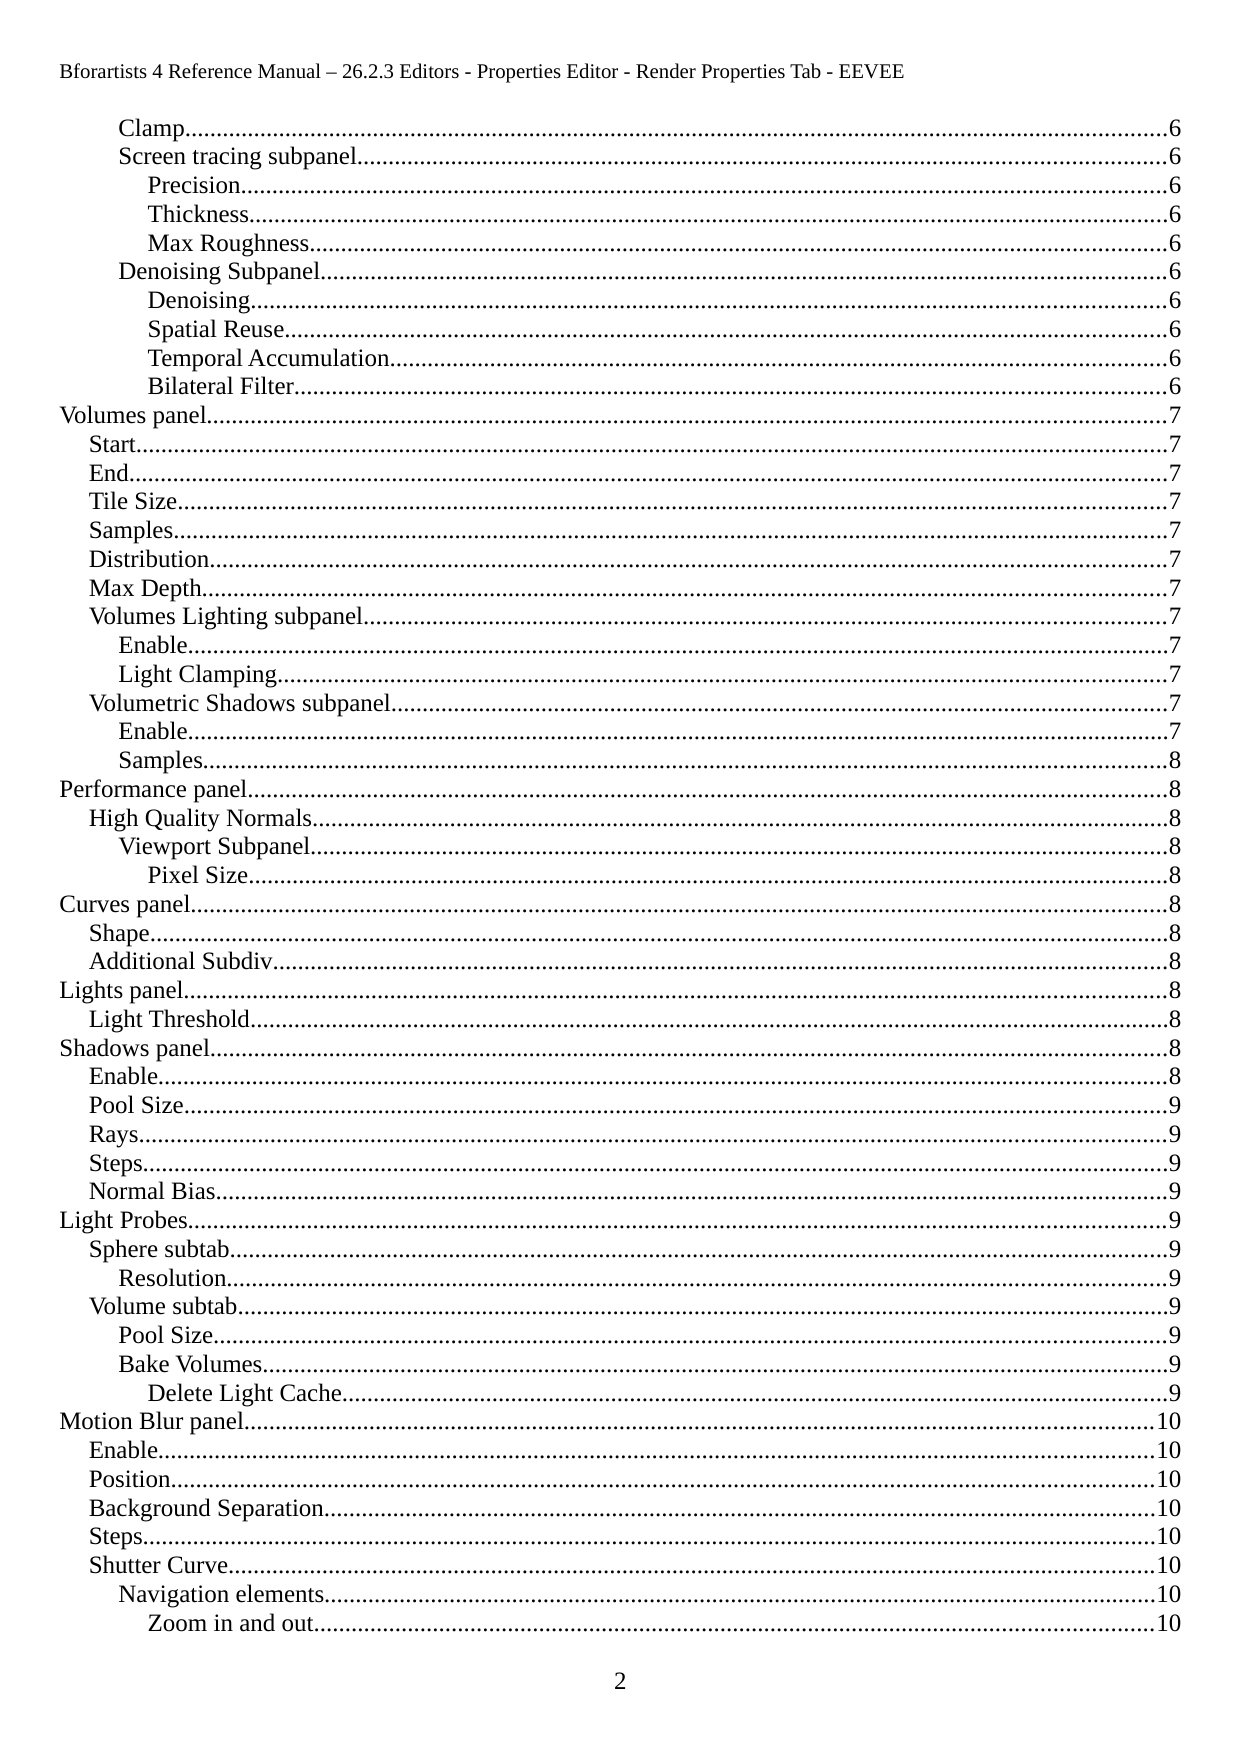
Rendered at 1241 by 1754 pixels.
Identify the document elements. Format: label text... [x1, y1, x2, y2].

text Volumetric Shadows subpanel 7 [88, 688, 1181, 716]
text Light Probes 9 [59, 1205, 1181, 1234]
text Enable 10 [88, 1435, 1181, 1464]
text Samples 7 [88, 515, 1181, 544]
text Distribution 7 [88, 544, 1181, 573]
text Shutter Curve 10 [88, 1550, 1181, 1579]
text Bake Volumes 9 [118, 1349, 1181, 1378]
text Lights panel 8 [59, 975, 1181, 1004]
text Enable 7 [118, 716, 1181, 745]
text High Quality Normals 8 [88, 803, 1181, 831]
text End 7 [88, 458, 1181, 486]
text Viewport Subpanel 8 [118, 831, 1181, 860]
text Enable 8 [88, 1061, 1181, 1090]
text Temporal Accumulation 6 [147, 343, 1181, 371]
text Pixel Size 8 [147, 860, 1181, 889]
text Enable 7 [118, 630, 1181, 659]
text Max Roughness 6 [147, 228, 1181, 256]
text Spatial Reuse 6 [147, 314, 1181, 343]
text Steps 10 [88, 1521, 1181, 1550]
text Zoom in and out 10 [147, 1608, 1181, 1636]
text Clamp 6 [118, 113, 1181, 141]
text Motion Blur panel 10 [59, 1406, 1181, 1435]
text Volumes Lighting subpanel 7 [88, 601, 1181, 630]
text Max Depth 7 [88, 573, 1181, 601]
text Background Separation 10 [88, 1493, 1181, 1521]
text Light Threshold 8 [88, 1004, 1181, 1033]
text Shadows panel 8 [59, 1033, 1181, 1061]
text Additional Subdiv 8 [88, 946, 1181, 975]
text Samples 8 [118, 745, 1181, 774]
text Tile Size 7 [88, 486, 1181, 515]
text Sphere subtab 9 [88, 1234, 1181, 1263]
text Light Clamping 7 [118, 659, 1181, 688]
text Pool Size 9 [118, 1320, 1181, 1349]
text Thickness 6 [147, 199, 1181, 228]
text Delete Light Cache 9 [147, 1378, 1181, 1406]
text Start 7 [88, 429, 1181, 458]
text Normal Bias 9 [88, 1176, 1181, 1205]
text Navigation elements 10 [118, 1579, 1181, 1608]
text Curves panel 8 [59, 889, 1181, 918]
text Rays 9 [88, 1119, 1181, 1148]
text Volumes panel 7 [59, 400, 1181, 429]
text Screen tracing subpanel 6 [118, 141, 1181, 170]
text Denoising 6 [147, 285, 1181, 314]
text Precision 6 [147, 170, 1181, 199]
text Shape 8 [88, 918, 1181, 946]
text Steps 9 [88, 1148, 1181, 1176]
text Volume subtab 9 [88, 1291, 1181, 1320]
text Performance panel 8 [59, 774, 1181, 803]
text Bilateral Filter 6 [147, 371, 1181, 400]
text Resolution 9 [118, 1263, 1181, 1291]
text Pool Size 9 [88, 1090, 1181, 1119]
text Position 10 [88, 1464, 1181, 1493]
text Denoising Subpanel 6 [118, 256, 1181, 285]
